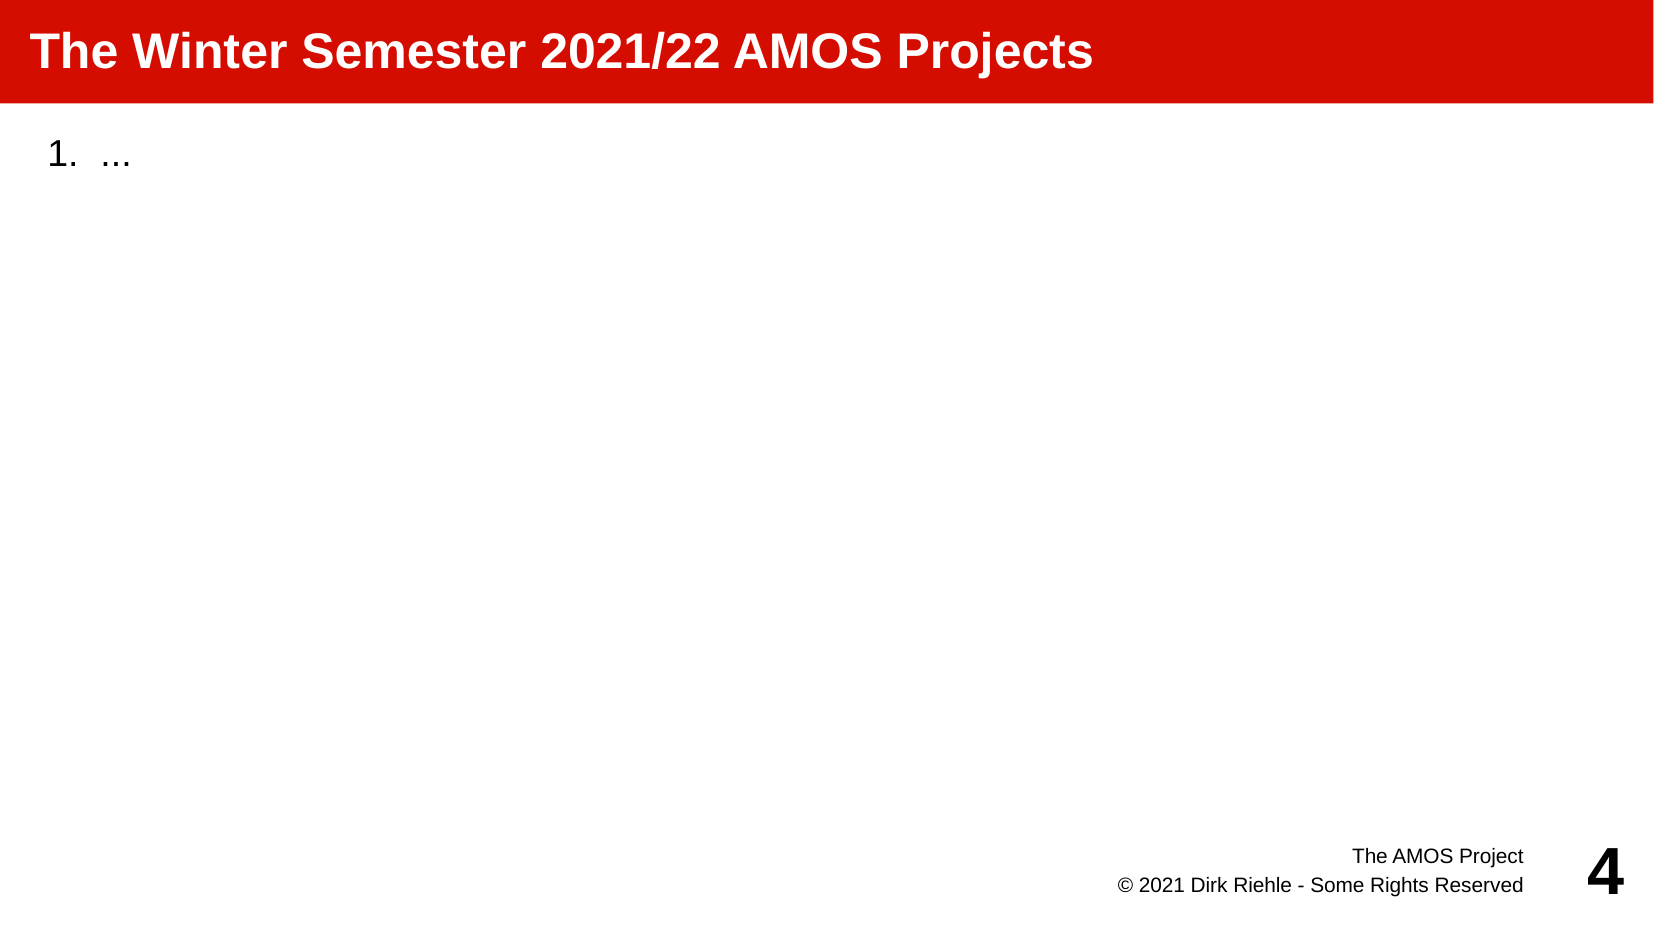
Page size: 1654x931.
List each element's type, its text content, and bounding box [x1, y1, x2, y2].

title The Winter Semester 2021/22 AMOS Projects [0, 0, 1654, 104]
list ... [29, 132, 1625, 813]
